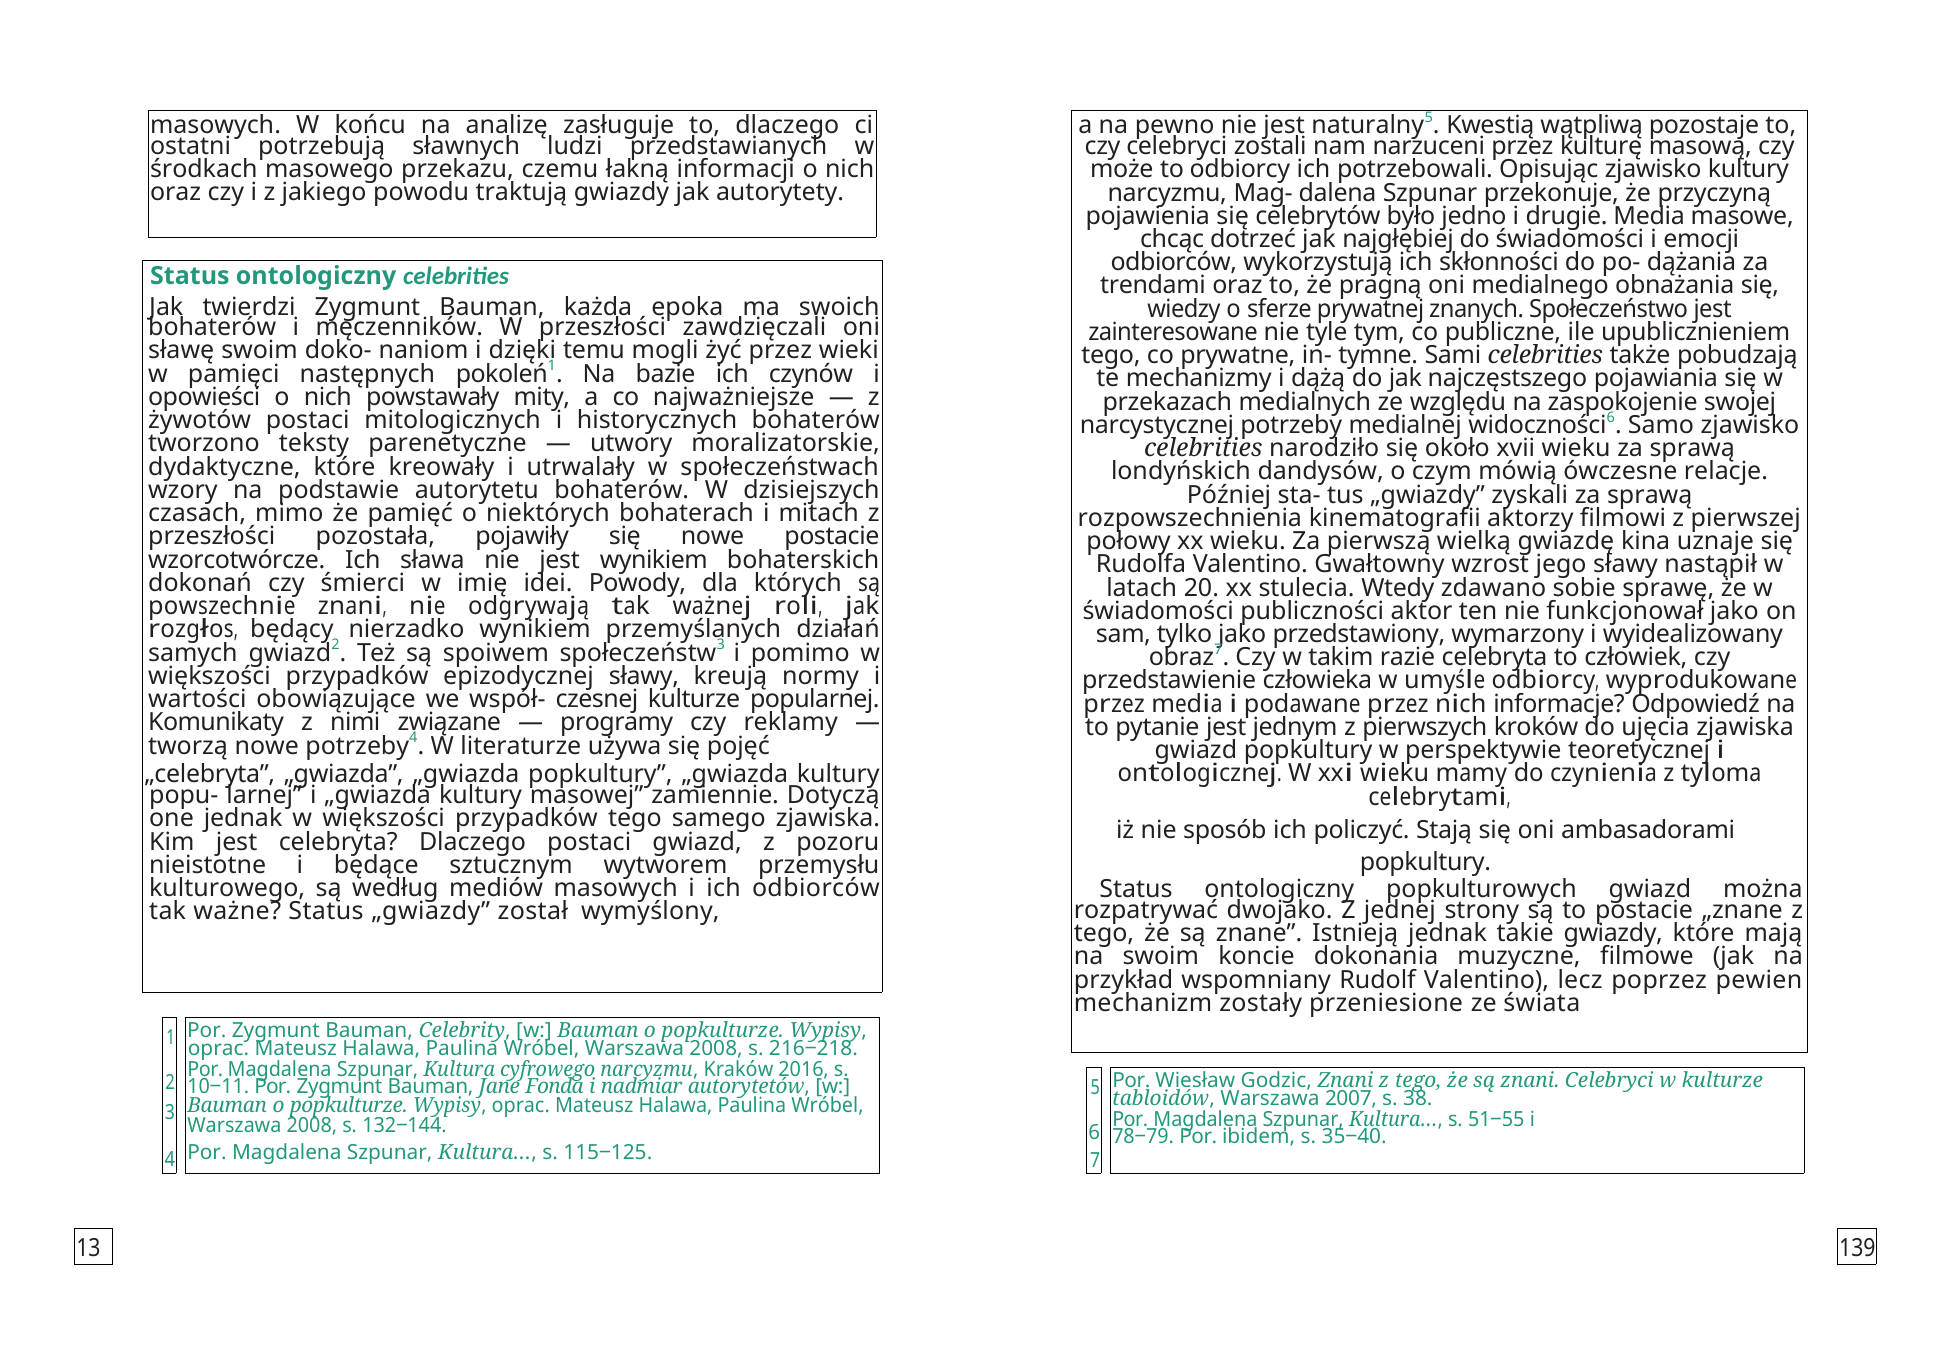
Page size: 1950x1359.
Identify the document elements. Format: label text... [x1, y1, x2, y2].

text 4 [164, 1139, 176, 1173]
text 1 [166, 1018, 176, 1051]
text Status ontologiczny popkulturowych gwiazd można rozpatrywać dwojako. Z jednej strony są to postacie „znane z tego, że są znane”. Istnieją jednak takie gwiazdy, które mają na swoim koncie dokonania muzyczne, filmowe (jak na przykład wspomniany Rudolf Valentino), lecz poprzez pewien mechanizm zostały przeniesione ze świata [1074, 879, 1803, 1018]
text 7 [1090, 1145, 1101, 1173]
text iż nie sposób ich policzyć. Stają się oni ambasadorami popkultury. [1074, 812, 1777, 877]
text Jak twierdzi Zygmunt Bauman, każda epoka ma swoich bohaterów i męczenników. W przeszłości zawdzięczali oni sławę swoim doko- naniom i dzięki temu mogli żyć przez wieki w pamięci następnych pokoleń1. Na bazie ich czynów i opowieści o nich powstawały mity, a co najważniejsze — z żywotów postaci mitologicznych i historycznych bohaterów tworzono teksty parenetyczne — utwory moralizatorskie, dydaktyczne, które kreowały i utrwalały w społeczeństwach wzory na podstawie autorytetu bohaterów. W dzisiejszych czasach, mimo że pamięć o niektórych bohaterach i mitach z przeszłości pozostała, pojawiły się nowe postacie wzorcotwórcze. Ich sława nie jest wynikiem bohaterskich dokonań czy śmierci w imię idei. Powody, dla których są powszechnie znani, nie odgrywają tak ważnej roli, jak rozgłos, będący nierzadko wynikiem przemyślanych działań samych gwiazd2. Też są spoiwem społeczeństw3 i pomimo w większości przypadków epizodycznej sławy, kreują normy i wartości obowiązujące we współ- czesnej kulturze popularnej. Komunikaty z nimi związane — programy czy reklamy — tworzą nowe potrzeby4. W literaturze używa się pojęć [148, 297, 880, 761]
text 3 [164, 1095, 176, 1126]
text a na pewno nie jest naturalny5. Kwestią wątpliwą pozostaje to, czy celebryci zostali nam narzuceni przez kulturę masową, czy może to odbiorcy ich potrzebowali. Opisując zjawisko kultury narcyzmu, Mag- dalena Szpunar przekonuje, że przyczyną pojawienia się celebrytów było jedno i drugie. Media masowe, chcąc dotrzeć jak najgłębiej do świadomości i emocji odbiorców, wykorzystują ich skłonności do po- dążania za trendami oraz to, że pragną oni medialnego obnażania się, wiedzy o sferze prywatnej znanych. Społeczeństwo jest zainteresowane nie tyle tym, co publiczne, ile upublicznieniem tego, co prywatne, in- tymne. Sami celebrities także pobudzają te mechanizmy i dążą do jak najczęstszego pojawiania się w przekazach medialnych ze względu na zaspokojenie swojej narcystycznej potrzeby medialnej widoczności6. Samo zjawisko celebrities narodziło się około xvii wieku za sprawą londyńskich dandysów, o czym mówią ówczesne relacje. Później sta- tus „gwiazdy” zyskali za sprawą rozpowszechnienia kinematografii aktorzy filmowi z pierwszej połowy xx wieku. Za pierwszą wielką gwiazdę kina uznaje się Rudolfa Valentino. Gwałtowny wzrost jego sławy nastąpił w latach 20. xx stulecia. Wtedy zdawano sobie sprawę, że w świadomości publiczności aktor ten nie funkcjonował jako on sam, tylko jako przedstawiony, wymarzony i wyidealizowany obraz7. Czy w takim razie celebryta to człowiek, czy przedstawienie człowieka w umyśle odbiorcy, wyprodukowane przez media i podawane przez nich informacje? Odpowiedź na to pytanie jest jednym z pierwszych kroków do ujęcia zjawiska gwiazd popkultury w perspektywie teoretycznej i ontologicznej. W xxi wieku mamy do czynienia z tyloma celebrytami, [1072, 115, 1805, 812]
text Por. Magdalena Szpunar, Kultura…, s. 115‒125. [187, 1138, 879, 1164]
text Por. Magdalena Szpunar, Kultura…, s. 51‒55 i 78‒79. Por. ibidem, s. 35‒40. [1112, 1111, 1563, 1150]
text Status ontologiczny celebrities [150, 262, 882, 290]
text 139 [1839, 1229, 1876, 1264]
text „celebryta”, „gwiazda”, „gwiazda popkultury”, „gwiazda kultury popu- larnej” i „gwiazda kultury masowej” zamiennie. Dotyczą one jednak w większości przypadków tego samego zjawiska. Kim jest celebryta? Dlaczego postaci gwiazd, z pozoru nieistotne i będące sztucznym wytworem przemysłu kulturowego, są według mediów masowych i ich odbiorców tak ważne? Status „gwiazdy” został wymyślony, [144, 764, 880, 927]
text Por. Wiesław Godzic, Znani z tego, że są znani. Celebryci w kulturze tabloidów, Warszawa 2007, s. 38. [1112, 1072, 1803, 1111]
text Por. Zygmunt Bauman, Celebrity, [w:] Bauman o popkulturze. Wypisy, oprac. Mateusz Halawa, Paulina Wróbel, Warszawa 2008, s. 216‒218. [187, 1022, 879, 1061]
text 138 [76, 1229, 112, 1264]
text Por. Magdalena Szpunar, Kultura cyfrowego narcyzmu, Kraków 2016, s. 10‒11. Por. Zygmunt Bauman, Jane Fonda i nadmiar autorytetów, [w:] Bauman o popkulturze. Wypisy, oprac. Mateusz Halawa, Paulina Wróbel, Warszawa 2008, s. 132‒144. [187, 1061, 877, 1138]
text 2 [165, 1065, 176, 1095]
text masowych. W końcu na analizę zasługuje to, dlaczego ci ostatni potrzebują sławnych ludzi przedstawianych w środkach masowego przekazu, czemu łakną informacji o nich oraz czy i z jakiego powodu traktują gwiazdy jak autorytety. [150, 115, 874, 208]
text 5 [1090, 1068, 1101, 1101]
text 6 [1088, 1115, 1101, 1145]
